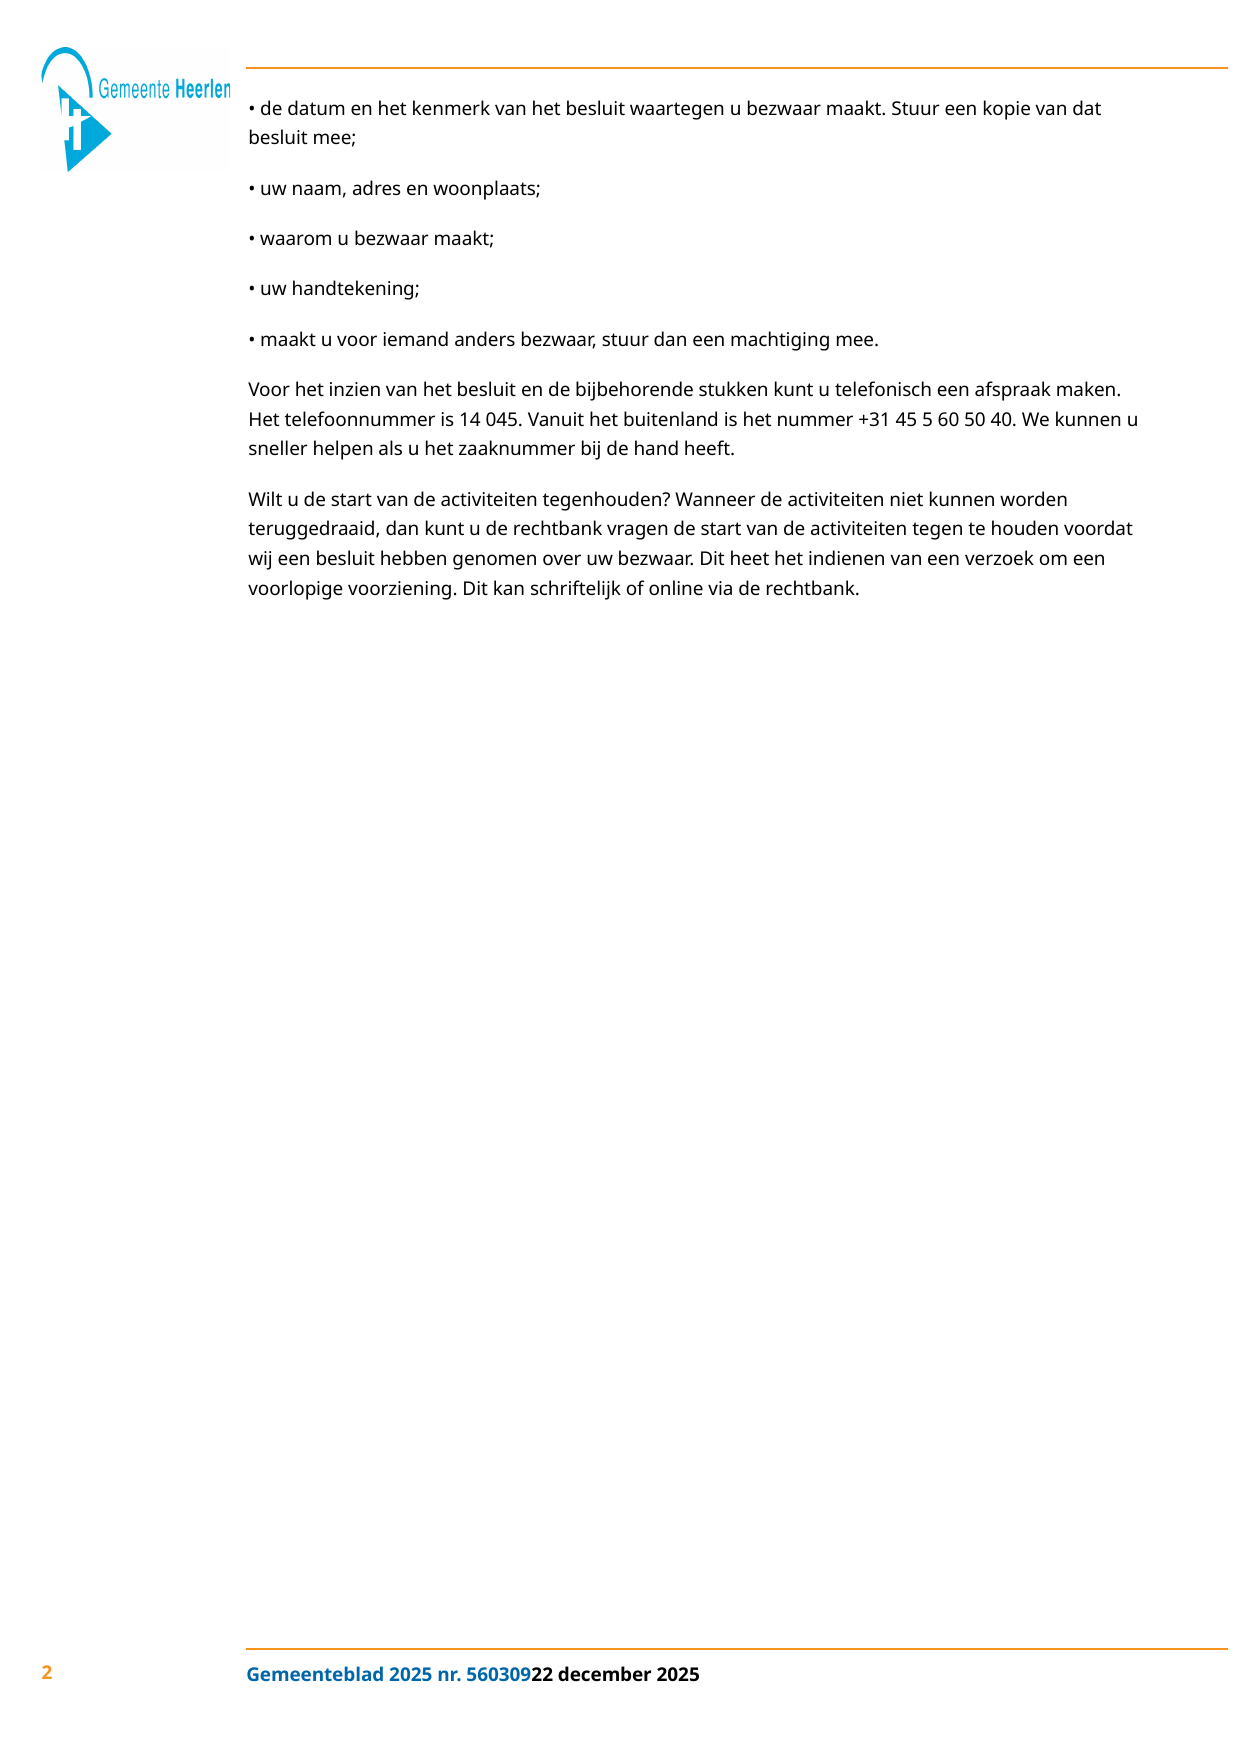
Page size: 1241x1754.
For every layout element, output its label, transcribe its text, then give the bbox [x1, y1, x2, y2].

text • maakt u voor iemand anders bezwaar, stuur dan een machtiging mee. [248, 326, 1152, 352]
text Wilt u de start van de activiteiten tegenhouden? Wanneer de activiteiten niet kunnen worden teruggedraaid, dan kunt u de rechtbank vragen de start van de activiteiten tegen te houden voordat wij een besluit hebben genomen over uw bezwaar. Dit heet het indienen van een verzoek om een voorlopige voorziening. Dit kan schriftelijk of online via de rechtbank. [248, 486, 1152, 601]
text • uw naam, adres en woonplaats; [248, 175, 1152, 201]
picture [41, 47, 231, 172]
text • de datum en het kenmerk van het besluit waartegen u bezwaar maakt. Stuur een kopie van dat besluit mee; [248, 95, 1152, 150]
picture [41, 47, 59, 70]
text Voor het inzien van het besluit en de bijbehorende stukken kunt u telefonisch een afspraak maken. Het telefoonnummer is 14 045. Vanuit het buitenland is het nummer +31 45 5 60 50 40. We kunnen u sneller helpen als u het zaaknummer bij de hand heeft. [248, 376, 1152, 461]
text • uw handtekening; [248, 276, 1152, 301]
text • waarom u bezwaar maakt; [248, 225, 1152, 251]
